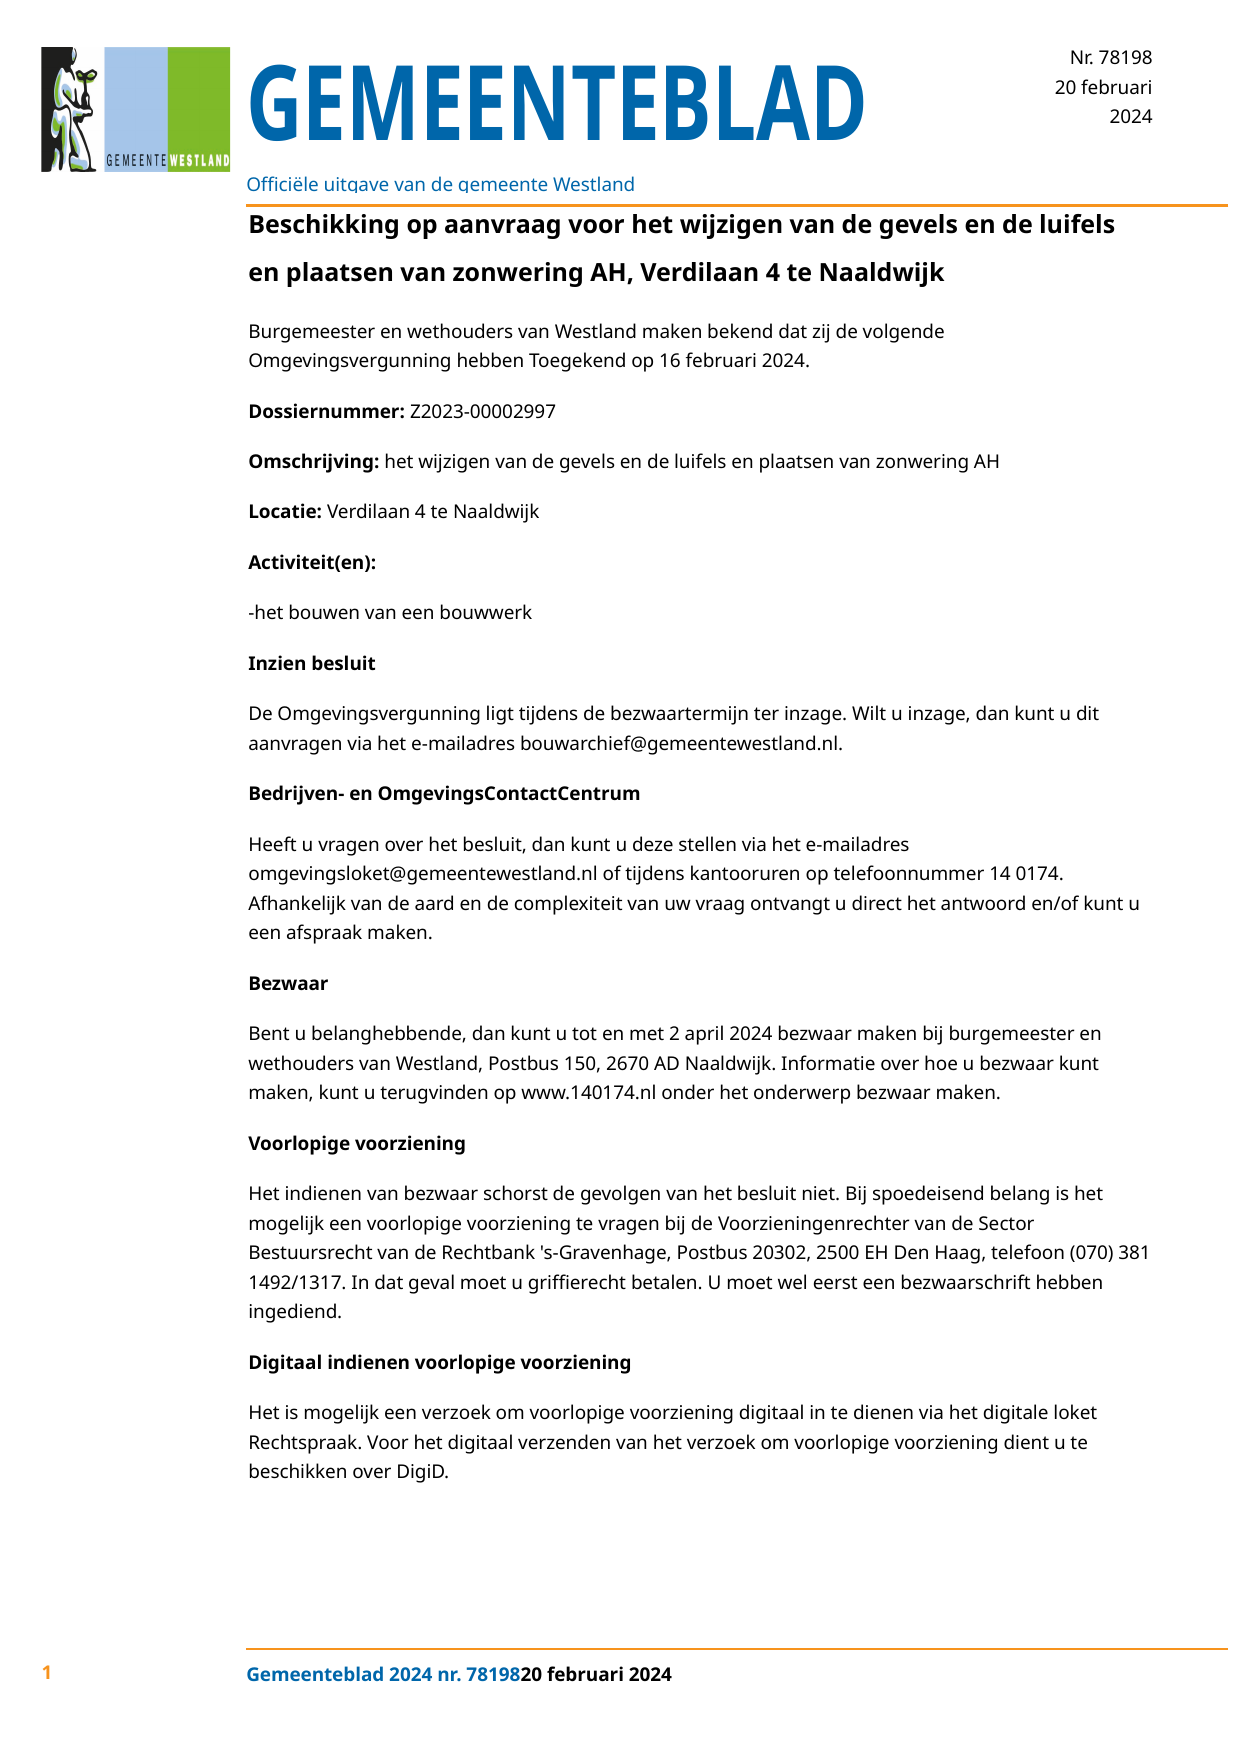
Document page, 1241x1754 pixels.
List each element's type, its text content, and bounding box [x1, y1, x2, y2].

picture [41, 47, 231, 172]
text Voorlopige voorziening [248, 1130, 1152, 1156]
text Dossiernummer: Z2023-00002997 [248, 398, 1152, 424]
text -het bouwen van een bouwwerk [248, 599, 1152, 625]
text Digitaal indienen voorlopige voorziening [248, 1349, 1152, 1375]
text De Omgevingsvergunning ligt tijdens de bezwaartermijn ter inzage. Wilt u inzage, dan kunt u dit aanvragen via het e-mailadres bouwarchief@gemeentewestland.nl. [248, 700, 1152, 756]
text Het is mogelijk een verzoek om voorlopige voorziening digitaal in te dienen via het digitale loket Rechtspraak. Voor het digitaal verzenden van het verzoek om voorlopige voorziening dient u te beschikken over DigiD. [248, 1399, 1152, 1484]
text Activiteit(en): [248, 549, 1152, 575]
text Het indienen van bezwaar schorst de gevolgen van het besluit niet. Bij spoedeisend belang is het mogelijk een voorlopige voorziening te vragen bij de Voorzieningenrechter van de Sector Bestuursrecht van de Rechtbank 's-Gravenhage, Postbus 20302, 2500 EH Den Haag, telefoon (070) 381 1492/1317. In dat geval moet u griffierecht betalen. U moet wel eerst een bezwaarschrift hebben ingediend. [248, 1180, 1152, 1324]
text Bent u belanghebbende, dan kunt u tot en met 2 april 2024 bezwaar maken bij burgemeester en wethouders van Westland, Postbus 150, 2670 AD Naaldwijk. Informatie over hoe u bezwaar kunt maken, kunt u terugvinden op www.140174.nl onder het onderwerp bezwaar maken. [248, 1020, 1152, 1105]
text Bezwaar [248, 970, 1152, 996]
text Bedrijven- en OmgevingsContactCentrum [248, 780, 1152, 806]
text Beschikking op aanvraag voor het wijzigen van de gevels en de luifels en plaatsen van zonwering AH, Verdilaan 4 te Naaldwijk [248, 207, 1152, 288]
text Locatie: Verdilaan 4 te Naaldwijk [248, 499, 1152, 524]
text Omschrijving: het wijzigen van de gevels en de luifels en plaatsen van zonwering AH [248, 448, 1152, 474]
text Heeft u vragen over het besluit, dan kunt u deze stellen via het e-mailadres omgevingsloket@gemeentewestland.nl of tijdens kantooruren op telefoonnummer 14 0174. Afhankelijk van de aard en de complexiteit van uw vraag ontvangt u direct het antwoord en/of kunt u een afspraak maken. [248, 831, 1152, 945]
text Burgemeester en wethouders van Westland maken bekend dat zij de volgende Omgevingsvergunning hebben Toegekend op 16 februari 2024. [248, 318, 1152, 373]
text Inzien besluit [248, 650, 1152, 676]
